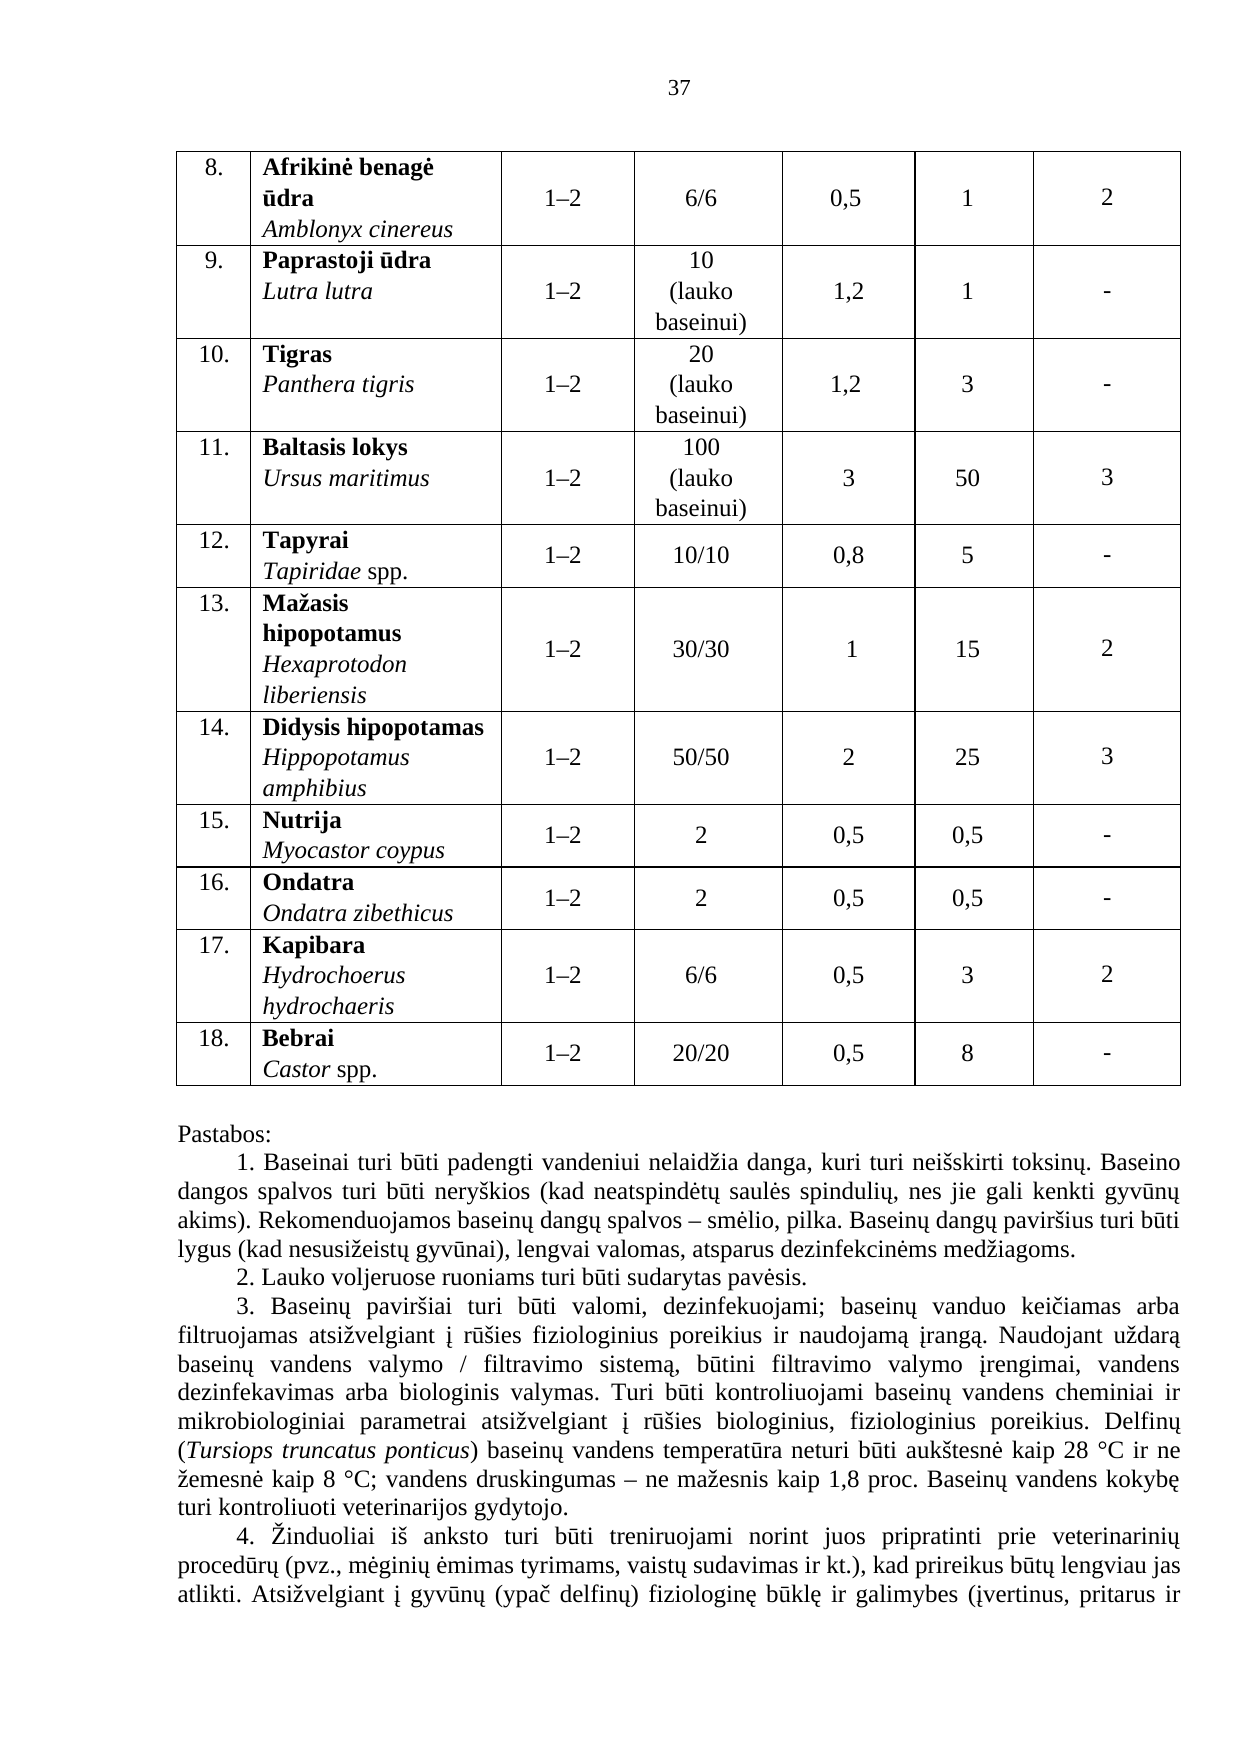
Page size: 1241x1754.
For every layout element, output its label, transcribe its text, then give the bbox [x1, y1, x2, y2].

table_cell 12. [177, 525, 250, 587]
table_cell 1,2 [783, 246, 914, 338]
table_cell 1–2 [502, 246, 634, 338]
table_cell 0,5 [783, 152, 914, 244]
table_cell 100 (lauko baseinui) [635, 432, 782, 524]
text 3. Baseinų paviršiai turi būti valomi, dezinfekuojami; baseinų vanduo keičiamas arba filtruojamas atsižvelgiant į rūšies fiziologinius poreikius ir naudojamą įrangą. Naudojant uždarą baseinų vandens valymo / filtravimo sistemą, būtini filtravimo valymo įrengimai, vandens dezinfekavimas arba biologinis valymas. Turi būti kontroliuojami baseinų vandens cheminiai ir mikrobiologiniai parametrai atsižvelgiant į rūšies biologinius, fiziologinius poreikius. Delfinų (Tursiops truncatus ponticus) baseinų vandens temperatūra neturi būti aukštesnė kaip 28 °C ir ne žemesnė kaip 8 °C; vandens druskingumas – ne mažesnis kaip 1,8 proc. Baseinų vandens kokybę turi kontroliuoti veterinarijos gydytojo. [177, 1291, 1181, 1521]
table_cell 3 [916, 339, 1033, 431]
table_cell Ondatra Ondatra zibethicus [251, 868, 501, 929]
table_cell 10/10 [635, 525, 782, 587]
table_cell 13. [177, 588, 250, 711]
table_cell 20/20 [635, 1023, 782, 1084]
table_cell 2 [1034, 588, 1180, 711]
table_cell 6/6 [635, 930, 782, 1022]
table_cell - [1034, 805, 1180, 866]
table_cell 1 [916, 152, 1033, 244]
table_cell 1 [916, 246, 1033, 338]
table_cell Paprastoji ūdra Lutra lutra [251, 246, 501, 338]
text 2. Lauko voljeruose ruoniams turi būti sudarytas pavėsis. [177, 1262, 1181, 1291]
table_cell 20 (lauko baseinui) [635, 339, 782, 431]
table_cell 0,5 [783, 1023, 914, 1084]
table_cell 1 [783, 588, 914, 711]
table_cell Didysis hipopotamas Hippopotamus amphibius [251, 712, 501, 804]
table_cell 2 [1034, 930, 1180, 1022]
table_cell 10. [177, 339, 250, 431]
table_cell 8 [916, 1023, 1033, 1084]
table_cell 1–2 [502, 805, 634, 866]
table_cell 1–2 [502, 1023, 634, 1084]
table_cell - [1034, 1023, 1180, 1084]
table_cell 2 [783, 712, 914, 804]
table_cell - [1034, 339, 1180, 431]
table_cell 3 [1034, 712, 1180, 804]
table_cell Bebrai Castor spp. [251, 1023, 501, 1084]
table_cell Tapyrai Tapiridae spp. [251, 525, 501, 587]
table_cell 10 (lauko baseinui) [635, 246, 782, 338]
table_cell 0,5 [916, 868, 1033, 929]
table_cell 17. [177, 930, 250, 1022]
table_cell 14. [177, 712, 250, 804]
table_cell - [1034, 246, 1180, 338]
table_cell 2 [1034, 152, 1180, 244]
table_cell 1–2 [502, 868, 634, 929]
table_cell 8. [177, 152, 250, 244]
table_cell 1–2 [502, 152, 634, 244]
table_cell 1–2 [502, 588, 634, 711]
table_cell 2 [635, 868, 782, 929]
table_cell 18. [177, 1023, 250, 1084]
table_cell 1–2 [502, 930, 634, 1022]
table_cell - [1034, 868, 1180, 929]
table_cell 25 [916, 712, 1033, 804]
table_cell 3 [783, 432, 914, 524]
table_cell 0,5 [916, 805, 1033, 866]
table_cell 0,5 [783, 868, 914, 929]
table_cell Kapibara Hydrochoerus hydrochaeris [251, 930, 501, 1022]
table_cell Tigras Panthera tigris [251, 339, 501, 431]
table_cell 11. [177, 432, 250, 524]
table_cell 30/30 [635, 588, 782, 711]
table_cell - [1034, 525, 1180, 587]
table_cell 3 [1034, 432, 1180, 524]
table_cell 1–2 [502, 339, 634, 431]
table_cell 1–2 [502, 432, 634, 524]
text 4. Žinduoliai iš anksto turi būti treniruojami norint juos pripratinti prie veterinarinių procedūrų (pvz., mėginių ėmimas tyrimams, vaistų sudavimas ir kt.), kad prireikus būtų lengviau jas atlikti. Atsižvelgiant į gyvūnų (ypač delfinų) fiziologinę būklę ir galimybes (įvertinus, pritarus ir [177, 1521, 1181, 1607]
table_cell 50/50 [635, 712, 782, 804]
table_cell 50 [916, 432, 1033, 524]
text 1. Baseinai turi būti padengti vandeniui nelaidžia danga, kuri turi neišskirti toksinų. Baseino dangos spalvos turi būti neryškios (kad neatspindėtų saulės spindulių, nes jie gali kenkti gyvūnų akims). Rekomenduojamos baseinų dangų spalvos – smėlio, pilka. Baseinų dangų paviršius turi būti lygus (kad nesusižeistų gyvūnai), lengvai valomas, atsparus dezinfekcinėms medžiagoms. [177, 1147, 1181, 1262]
table_cell 1–2 [502, 525, 634, 587]
text Pastabos: [177, 1119, 1181, 1147]
table_cell 2 [635, 805, 782, 866]
table_cell 15. [177, 805, 250, 866]
table_cell 5 [916, 525, 1033, 587]
table_cell Mažasis hipopotamus Hexaprotodon liberiensis [251, 588, 501, 711]
table_cell Baltasis lokys Ursus maritimus [251, 432, 501, 524]
table_cell 0,5 [783, 805, 914, 866]
table_cell 0,8 [783, 525, 914, 587]
table_cell 1,2 [783, 339, 914, 431]
table_cell 0,5 [783, 930, 914, 1022]
table_cell 9. [177, 246, 250, 338]
table_cell Afrikinė benagė ūdra Amblonyx cinereus [251, 152, 501, 244]
table_cell 15 [916, 588, 1033, 711]
table_cell 3 [916, 930, 1033, 1022]
table_cell 16. [177, 868, 250, 929]
table_cell 6/6 [635, 152, 782, 244]
table_cell 1–2 [502, 712, 634, 804]
table_cell Nutrija Myocastor coypus [251, 805, 501, 866]
